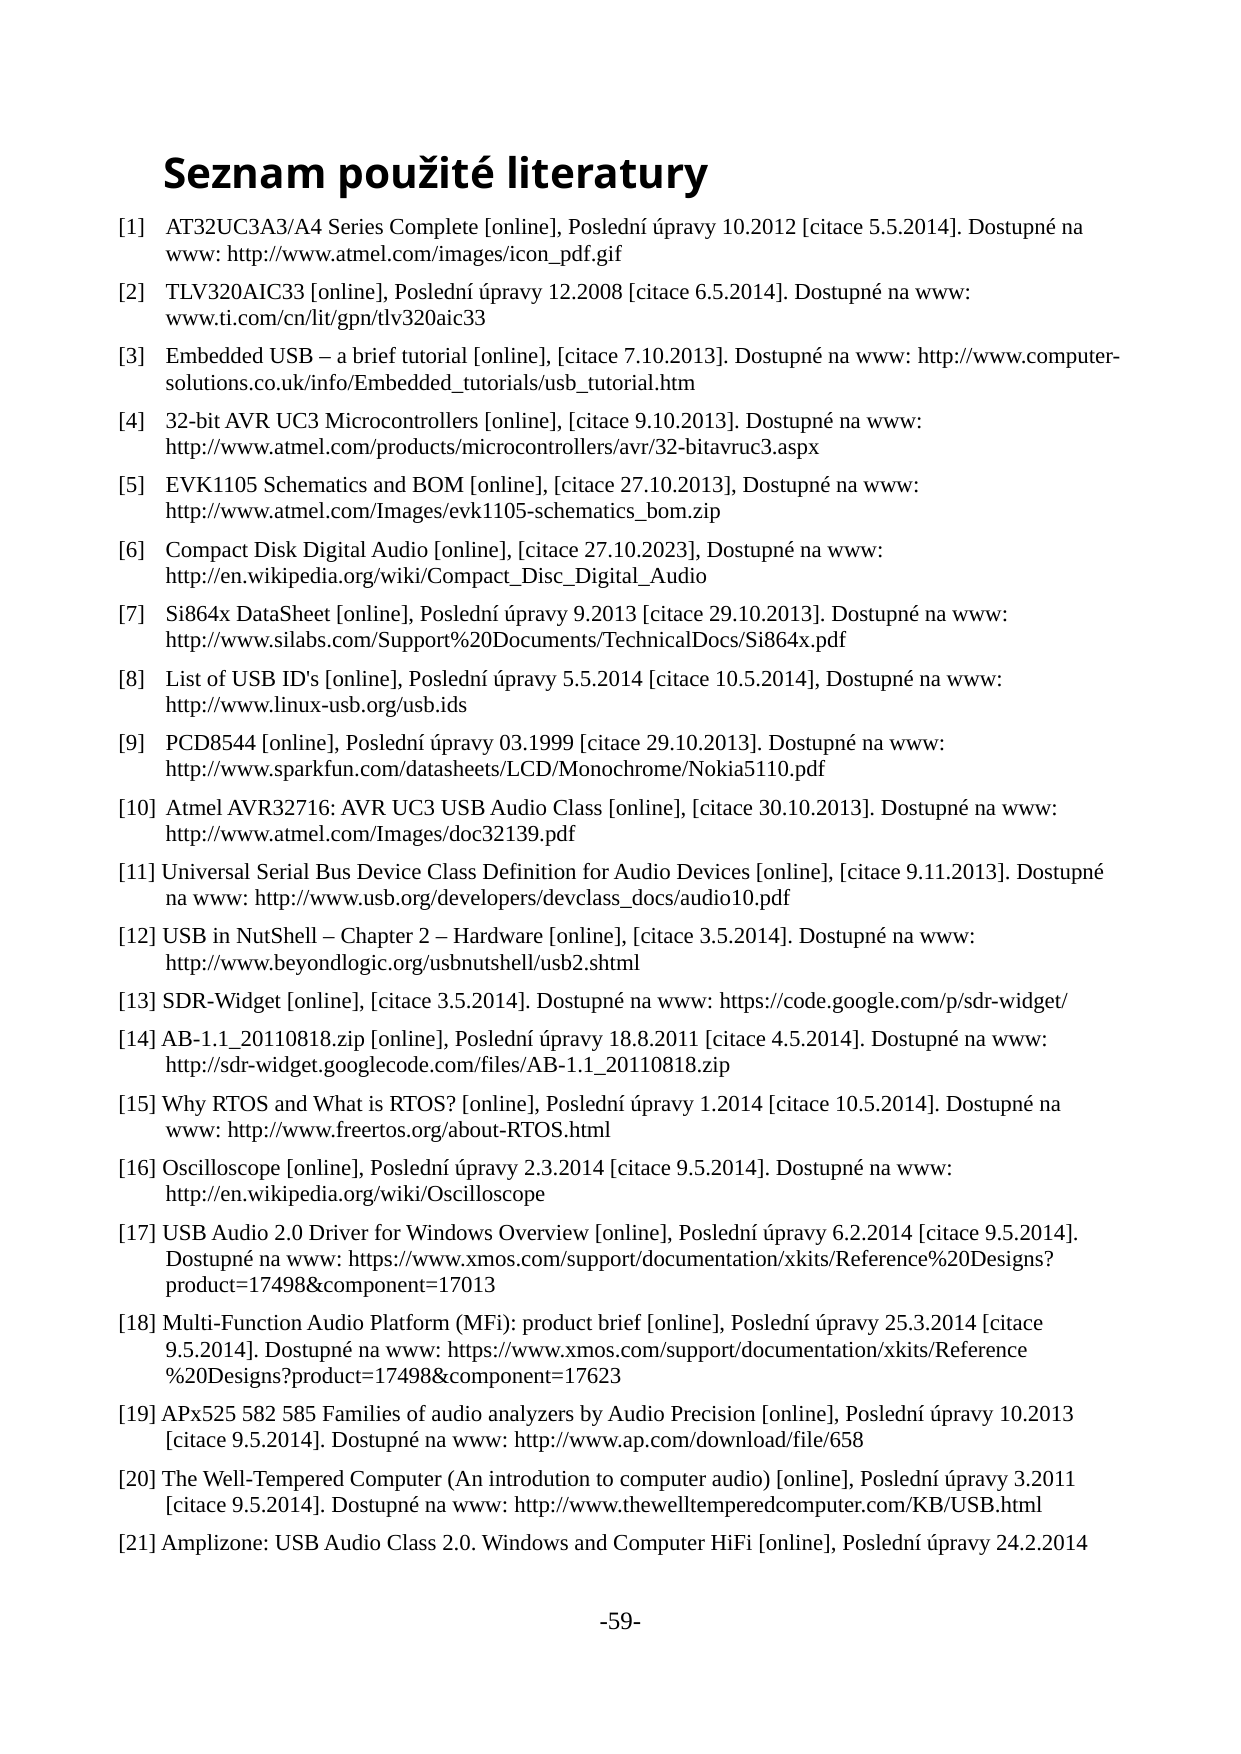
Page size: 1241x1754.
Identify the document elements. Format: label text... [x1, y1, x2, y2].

text [19] APx525 582 585 Families of audio analyzers by Audio Precision [online], Poslední úpravy 10.2013 [citace 9.5.2014]. Dostupné na www: http://www.ap.com/download/file/658 [118, 1400, 1122, 1453]
text [4] 32-bit AVR UC3 Microcontrollers [online], [citace 9.10.2013]. Dostupné na www: http://www.atmel.com/products/microcontrollers/avr/32-bitavruc3.aspx [118, 407, 1122, 459]
text [21] Amplizone: USB Audio Class 2.0. Windows and Computer HiFi [online], Poslední úpravy 24.2.2014 [118, 1529, 1122, 1556]
text [2] TLV320AIC33 [online], Poslední úpravy 12.2008 [citace 6.5.2014]. Dostupné na www: www.ti.com/cn/lit/gpn/tlv320aic33 [118, 278, 1122, 330]
text [13] SDR-Widget [online], [citace 3.5.2014]. Dostupné na www: https://code.google.com/p/sdr-widget/ [118, 987, 1122, 1013]
text [12] USB in NutShell – Chapter 2 – Hardware [online], [citace 3.5.2014]. Dostupné na www: http://www.beyondlogic.org/usbnutshell/usb2.shtml [118, 922, 1122, 975]
text [11] Universal Serial Bus Device Class Definition for Audio Devices [online], [citace 9.11.2013]. Dostupné na www: http://www.usb.org/developers/devclass_docs/audio10.pdf [118, 858, 1122, 911]
text [15] Why RTOS and What is RTOS? [online], Poslední úpravy 1.2014 [citace 10.5.2014]. Dostupné na www: http://www.freertos.org/about-RTOS.html [118, 1089, 1122, 1142]
text [5] EVK1105 Schematics and BOM [online], [citace 27.10.2013], Dostupné na www: http://www.atmel.com/Images/evk1105-schematics_bom.zip [118, 471, 1122, 524]
text [3] Embedded USB – a brief tutorial [online], [citace 7.10.2013]. Dostupné na www: http://www.computer-solutions.co.uk/info/Embedded_tutorials/usb_tutorial.htm [118, 342, 1122, 395]
text [7] Si864x DataSheet [online], Poslední úpravy 9.2013 [citace 29.10.2013]. Dostupné na www: http://www.silabs.com/Support%20Documents/TechnicalDocs/Si864x.pdf [118, 600, 1122, 653]
text [20] The Well-Tempered Computer (An introdution to computer audio) [online], Poslední úpravy 3.2011 [citace 9.5.2014]. Dostupné na www: http://www.thewelltemperedcomputer.com/KB/USB.html [118, 1465, 1122, 1517]
text [16] Oscilloscope [online], Poslední úpravy 2.3.2014 [citace 9.5.2014]. Dostupné na www: http://en.wikipedia.org/wiki/Oscilloscope [118, 1154, 1122, 1207]
text [1] AT32UC3A3/A4 Series Complete [online], Poslední úpravy 10.2012 [citace 5.5.2014]. Dostupné na www: http://www.atmel.com/images/icon_pdf.gif [118, 213, 1122, 266]
text [9] PCD8544 [online], Poslední úpravy 03.1999 [citace 29.10.2013]. Dostupné na www: http://www.sparkfun.com/datasheets/LCD/Monochrome/Nokia5110.pdf [118, 729, 1122, 782]
text [14] AB-1.1_20110818.zip [online], Poslední úpravy 18.8.2011 [citace 4.5.2014]. Dostupné na www: http://sdr-widget.googlecode.com/files/AB-1.1_20110818.zip [118, 1025, 1122, 1078]
subtitle Seznam použité literatury [118, 143, 1122, 201]
text [6] Compact Disk Digital Audio [online], [citace 27.10.2023], Dostupné na www: http://en.wikipedia.org/wiki/Compact_Disc_Digital_Audio [118, 536, 1122, 588]
text [10] Atmel AVR32716: AVR UC3 USB Audio Class [online], [citace 30.10.2013]. Dostupné na www: http://www.atmel.com/Images/doc32139.pdf [118, 793, 1122, 846]
text [17] USB Audio 2.0 Driver for Windows Overview [online], Poslední úpravy 6.2.2014 [citace 9.5.2014]. Dostupné na www: https://www.xmos.com/support/documentation/xkits/Reference%20Designs?product=17498&component=17013 [118, 1218, 1122, 1298]
text [18] Multi-Function Audio Platform (MFi): product brief [online], Poslední úpravy 25.3.2014 [citace 9.5.2014]. Dostupné na www: https://www.xmos.com/support/documentation/xkits/Reference%20Designs?product=17498&component=17623 [118, 1309, 1122, 1388]
text [8] List of USB ID's [online], Poslední úpravy 5.5.2014 [citace 10.5.2014], Dostupné na www: http://www.linux-usb.org/usb.ids [118, 664, 1122, 717]
